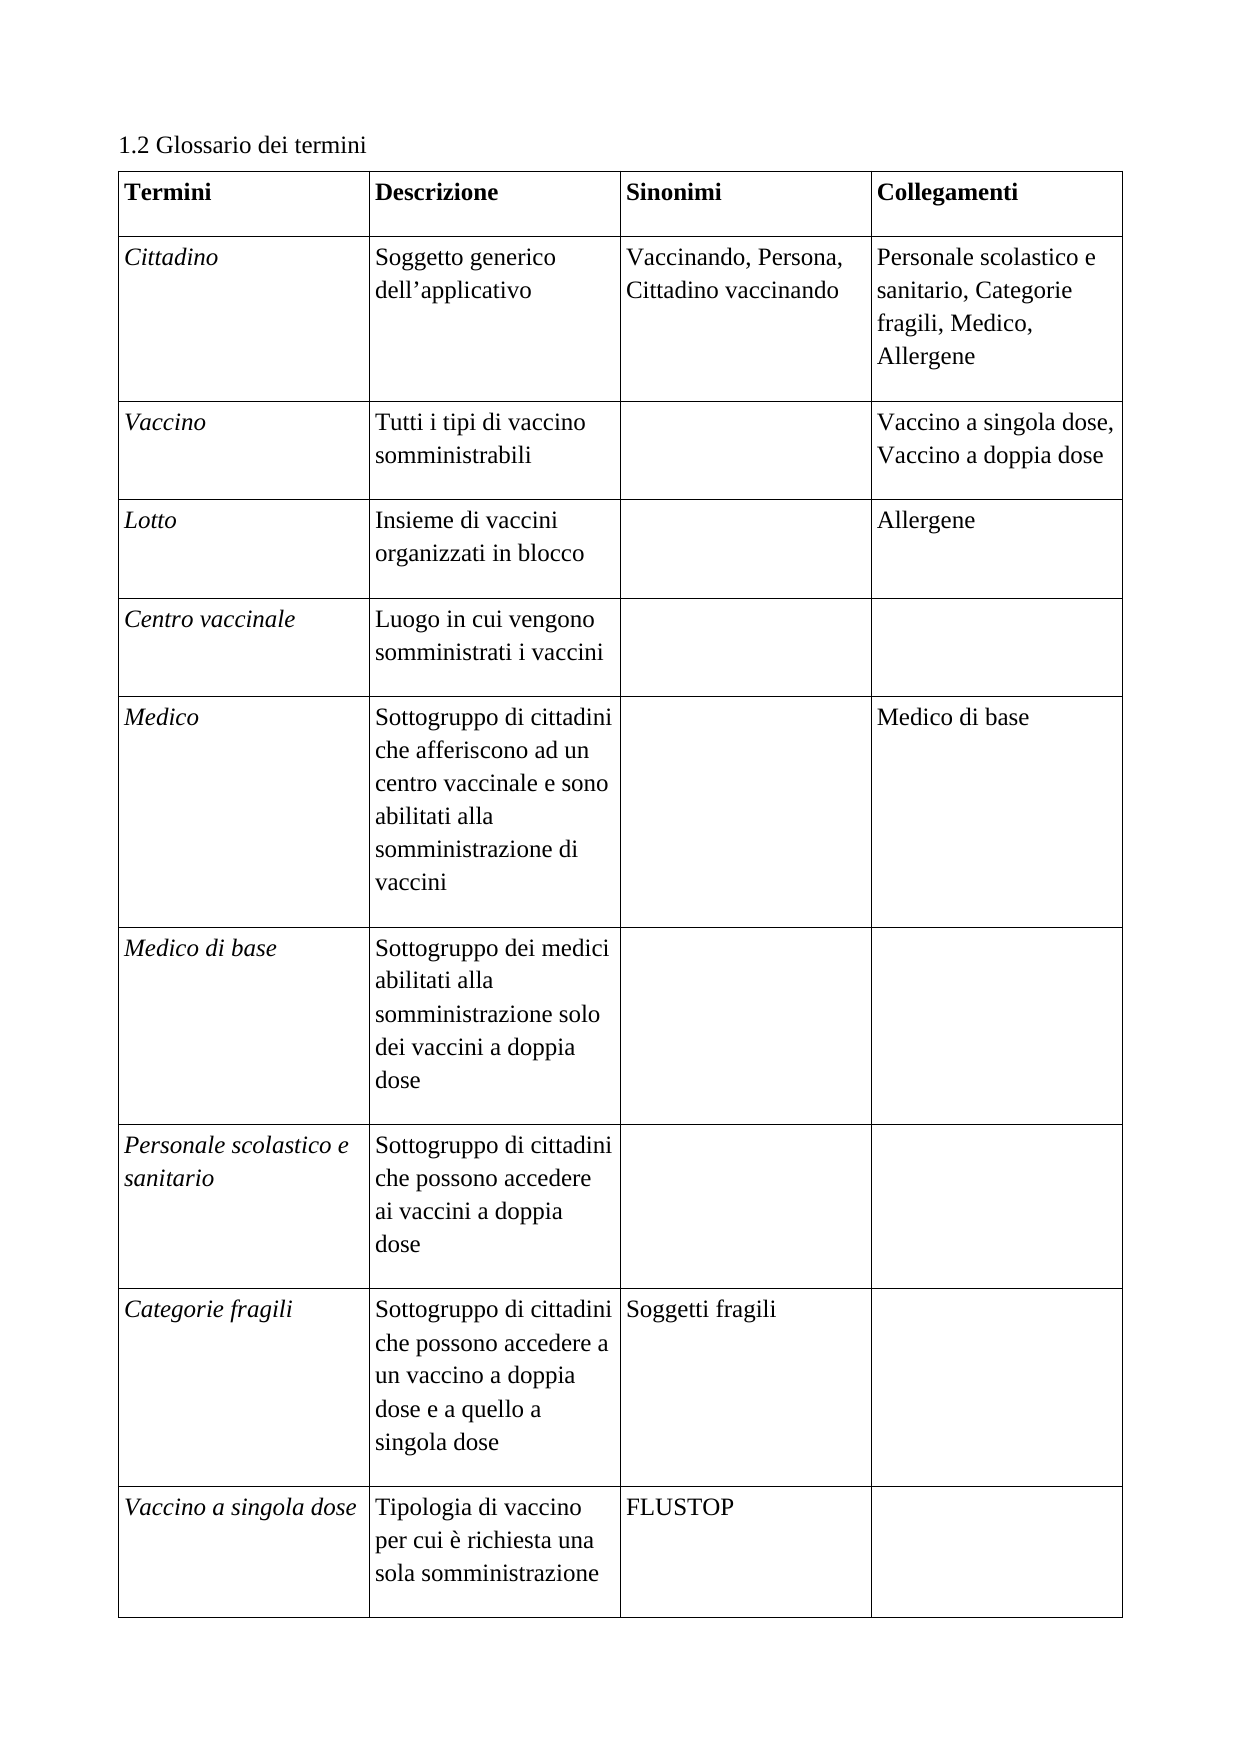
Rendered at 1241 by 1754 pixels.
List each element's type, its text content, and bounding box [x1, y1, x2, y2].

table_cell Vaccino a singola dose, Vaccino a doppia dose [872, 402, 1122, 499]
table_cell Sottogruppo di cittadini che possono accedere a un vaccino a doppia dose e a quello a singola dose [370, 1289, 620, 1486]
table_cell [621, 402, 871, 499]
table_cell Vaccino [119, 402, 369, 499]
table_cell Sottogruppo di cittadini che afferiscono ad un centro vaccinale e sono abilitati alla somministrazione di vaccini [370, 697, 620, 926]
table_cell [872, 1487, 1122, 1617]
table_cell Soggetti fragili [621, 1289, 871, 1486]
table_cell Medico di base [872, 697, 1122, 926]
table_cell Cittadino [119, 237, 369, 401]
table_cell Luogo in cui vengono somministrati i vaccini [370, 599, 620, 696]
table_cell Insieme di vaccini organizzati in blocco [370, 500, 620, 597]
table_header Collegamenti [872, 172, 1122, 236]
table_cell Sottogruppo dei medici abilitati alla somministrazione solo dei vaccini a doppia dose [370, 928, 620, 1124]
table_cell [621, 697, 871, 926]
table_cell Personale scolastico e sanitario [119, 1125, 369, 1288]
text 1.2 Glossario dei termini [118, 130, 1122, 159]
table_cell [872, 928, 1122, 1124]
table_cell Lotto [119, 500, 369, 597]
table_cell Soggetto generico dell’applicativo [370, 237, 620, 401]
table_cell Tutti i tipi di vaccino somministrabili [370, 402, 620, 499]
table_cell Vaccino a singola dose [119, 1487, 369, 1617]
table_cell [621, 500, 871, 597]
table_cell Allergene [872, 500, 1122, 597]
table_cell [872, 1289, 1122, 1486]
table_cell FLUSTOP [621, 1487, 871, 1617]
table_header Descrizione [370, 172, 620, 236]
table_cell Categorie fragili [119, 1289, 369, 1486]
table_cell Sottogruppo di cittadini che possono accedere ai vaccini a doppia dose [370, 1125, 620, 1288]
table_cell [621, 1125, 871, 1288]
table_cell [621, 599, 871, 696]
table_cell Medico di base [119, 928, 369, 1124]
table_cell Medico [119, 697, 369, 926]
table_cell Personale scolastico e sanitario, Categorie fragili, Medico, Allergene [872, 237, 1122, 401]
table_cell Tipologia di vaccino per cui è richiesta una sola somministrazione [370, 1487, 620, 1617]
table_header Termini [119, 172, 369, 236]
table_cell [872, 599, 1122, 696]
table_cell [872, 1125, 1122, 1288]
table_cell Vaccinando, Persona, Cittadino vaccinando [621, 237, 871, 401]
table_cell Centro vaccinale [119, 599, 369, 696]
table_header Sinonimi [621, 172, 871, 236]
table_cell [621, 928, 871, 1124]
